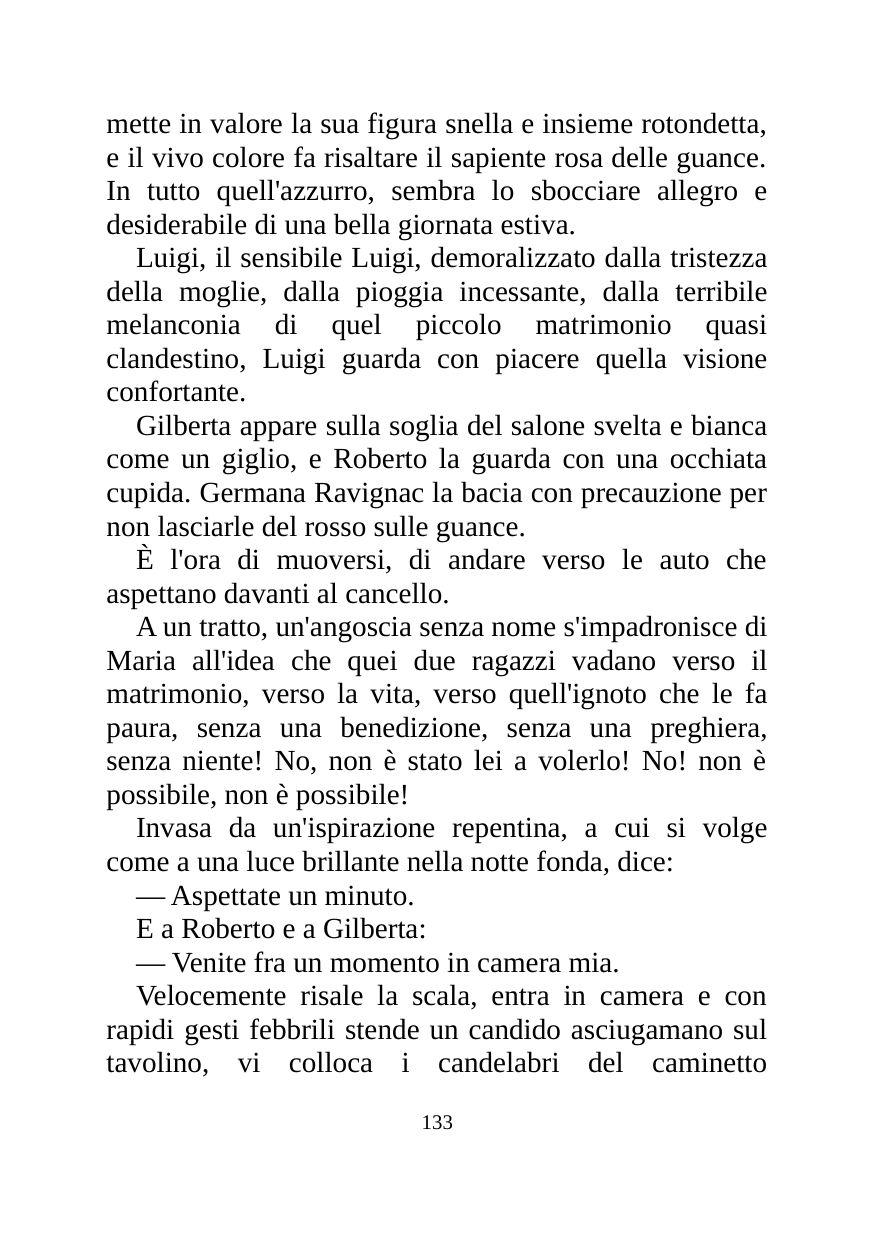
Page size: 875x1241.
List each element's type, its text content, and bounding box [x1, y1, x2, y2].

text E a Roberto e a Gilberta: [106, 911, 768, 945]
text — Aspettate un minuto. [106, 878, 768, 911]
text A un tratto, un'angoscia senza nome s'impadronisce di Maria all'idea che quei due ragazzi vadano verso il matrimonio, verso la vita, verso quell'ignoto che le fa paura, senza una benedizione, senza una preghiera, senza niente! No, non è stato lei a volerlo! No! non è possibile, non è possibile! [106, 609, 768, 811]
text È l'ora di muoversi, di andare verso le auto che aspettano davanti al cancello. [106, 542, 768, 609]
text Luigi, il sensibile Luigi, demoralizzato dalla tristezza della moglie, dalla pioggia incessante, dalla terribile melanconia di quel piccolo matrimonio quasi clandestino, Luigi guarda con piacere quella visione confortante. [106, 240, 768, 408]
text Invasa da un'ispirazione repentina, a cui si volge come a una luce brillante nella notte fonda, dice: [106, 811, 768, 878]
text Gilberta appare sulla soglia del salone svelta e bianca come un giglio, e Roberto la guarda con una occhiata cupida. Germana Ravignac la bacia con precauzione per non lasciarle del rosso sulle guance. [106, 408, 768, 542]
text Velocemente risale la scala, entra in camera e con rapidi gesti febbrili stende un candido asciugamano sul tavolino, vi colloca i candelabri del caminetto [106, 978, 768, 1079]
text mette in valore la sua figura snella e insieme rotondetta, e il vivo colore fa risaltare il sapiente rosa delle guance. In tutto quell'azzurro, sembra lo sbocciare allegro e desiderabile di una bella giornata estiva. [106, 106, 768, 240]
text — Venite fra un momento in camera mia. [106, 945, 768, 978]
